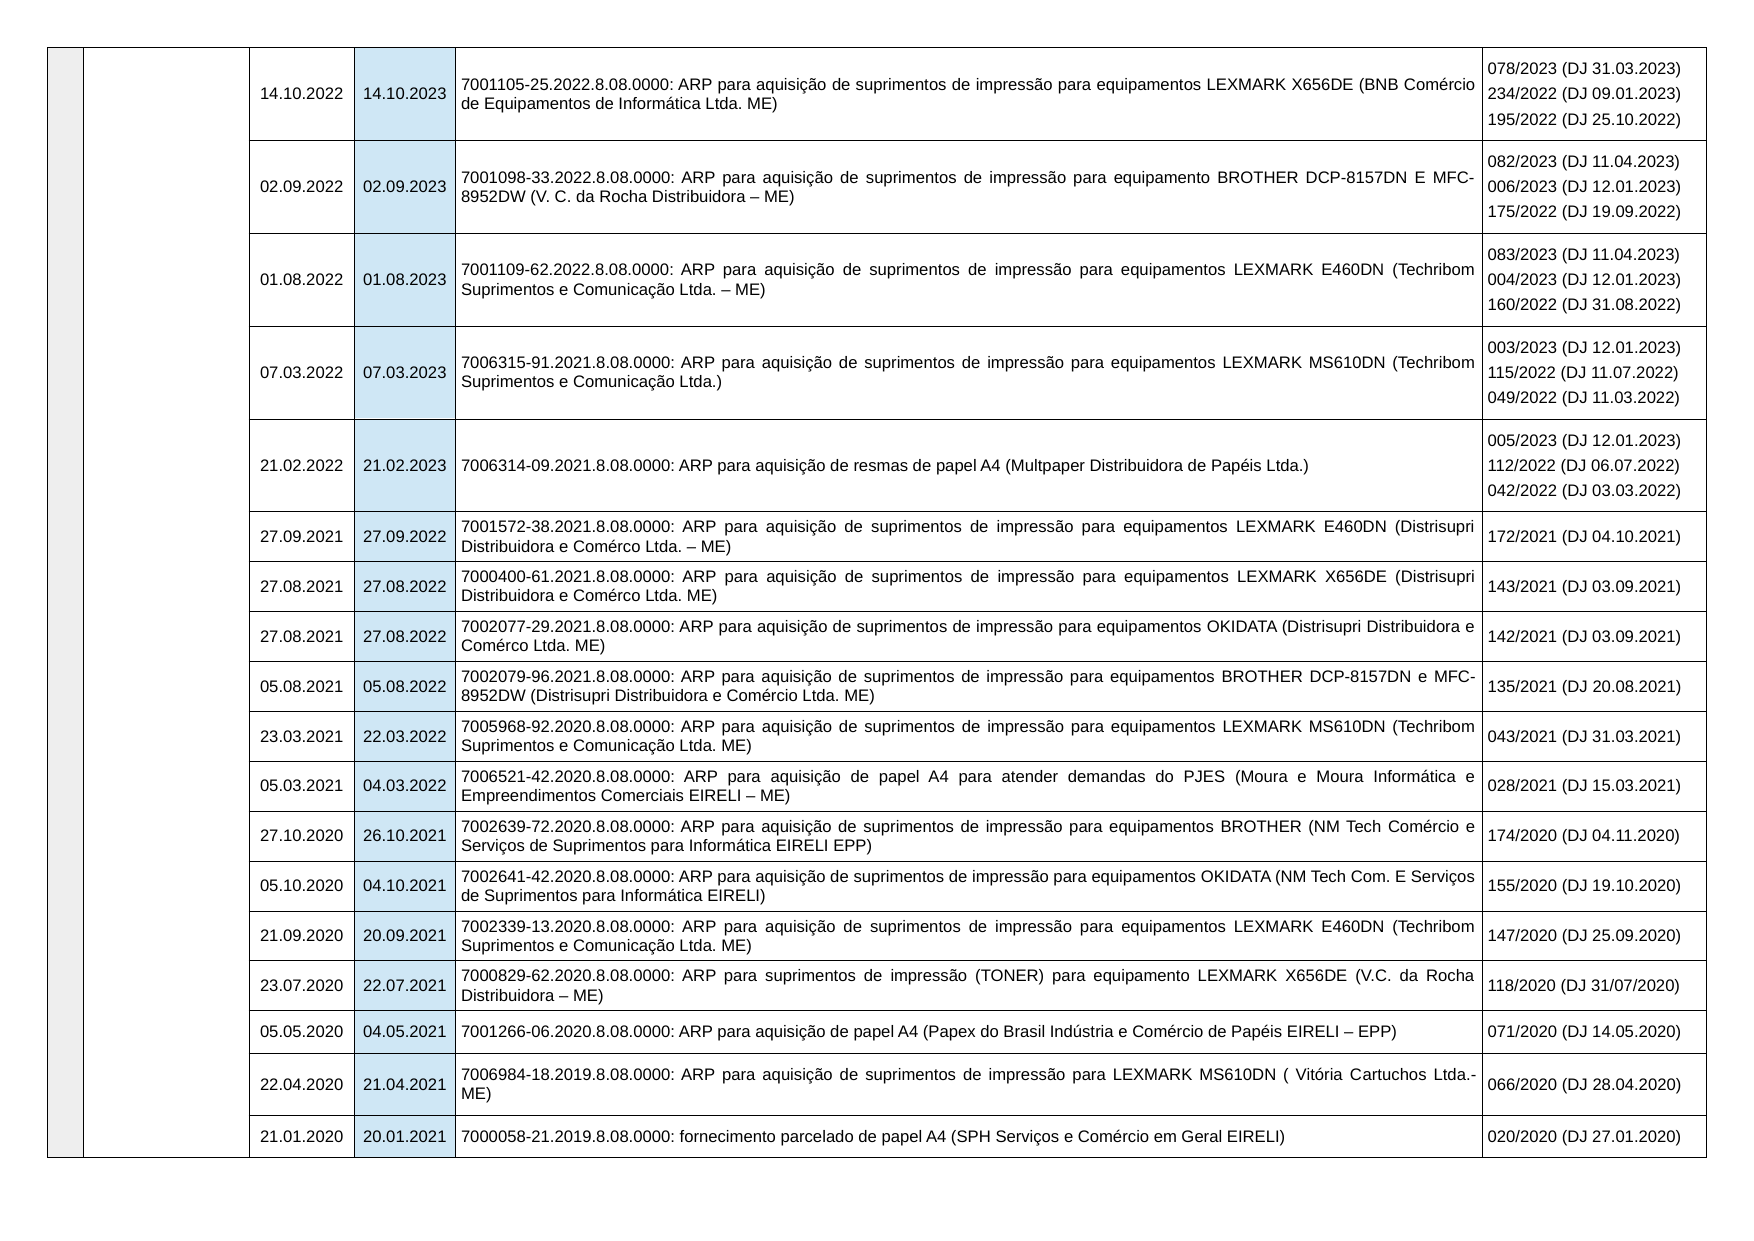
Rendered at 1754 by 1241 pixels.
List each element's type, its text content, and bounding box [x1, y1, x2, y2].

table_cell 26.10.2021 [355, 812, 455, 861]
table_cell 7006314-09.2021.8.08.0000: ARP para aquisição de resmas de papel A4 (Multpaper Distribuidora de Papéis Ltda.) [456, 420, 1482, 511]
table_cell 27.08.2022 [355, 562, 455, 611]
table_cell 22.03.2022 [355, 712, 455, 761]
table_cell 21.04.2021 [355, 1054, 455, 1115]
table_cell 21.09.2020 [250, 912, 354, 960]
table_cell 05.10.2020 [250, 862, 354, 911]
table_cell 7006984-18.2019.8.08.0000: ARP para aquisição de suprimentos de impressão para LEXMARK MS610DN ( Vitória Cartuchos Ltda.- ME) [456, 1054, 1482, 1115]
table_cell 078/2023 (DJ 31.03.2023) 234/2022 (DJ 09.01.2023) 195/2022 (DJ 25.10.2022) [1483, 48, 1706, 140]
table_cell 27.09.2021 [250, 512, 354, 561]
table_cell 22.07.2021 [355, 961, 455, 1010]
table_cell 21.01.2020 [250, 1116, 354, 1157]
table_cell 21.02.2023 [355, 420, 455, 511]
table_cell 142/2021 (DJ 03.09.2021) [1483, 612, 1706, 661]
table_cell 7005968-92.2020.8.08.0000: ARP para aquisição de suprimentos de impressão para equipamentos LEXMARK MS610DN (Techribom Suprimentos e Comunicação Ltda. ME) [456, 712, 1482, 761]
table_cell 27.08.2021 [250, 612, 354, 661]
table_cell 7001098-33.2022.8.08.0000: ARP para aquisição de suprimentos de impressão para equipamento BROTHER DCP-8157DN E MFC-8952DW (V. C. da Rocha Distribuidora – ME) [456, 141, 1482, 233]
table_cell 028/2021 (DJ 15.03.2021) [1483, 762, 1706, 811]
table_cell 071/2020 (DJ 14.05.2020) [1483, 1011, 1706, 1053]
table_cell 7000829-62.2020.8.08.0000: ARP para suprimentos de impressão (TONER) para equipamento LEXMARK X656DE (V.C. da Rocha Distribuidora – ME) [456, 961, 1482, 1010]
table_cell 7001572-38.2021.8.08.0000: ARP para aquisição de suprimentos de impressão para equipamentos LEXMARK E460DN (Distrisupri Distribuidora e Comérco Ltda. – ME) [456, 512, 1482, 561]
table_cell 02.09.2023 [355, 141, 455, 233]
table_cell 20.01.2021 [355, 1116, 455, 1157]
table_cell 7001105-25.2022.8.08.0000: ARP para aquisição de suprimentos de impressão para equipamentos LEXMARK X656DE (BNB Comércio de Equipamentos de Informática Ltda. ME) [456, 48, 1482, 140]
table_cell 143/2021 (DJ 03.09.2021) [1483, 562, 1706, 611]
table_cell 135/2021 (DJ 20.08.2021) [1483, 662, 1706, 711]
table_cell 7000400-61.2021.8.08.0000: ARP para aquisição de suprimentos de impressão para equipamentos LEXMARK X656DE (Distrisupri Distribuidora e Comérco Ltda. ME) [456, 562, 1482, 611]
table_cell 05.03.2021 [250, 762, 354, 811]
table_cell 7001266-06.2020.8.08.0000: ARP para aquisição de papel A4 (Papex do Brasil Indústria e Comércio de Papéis EIRELI – EPP) [456, 1011, 1482, 1053]
table_cell 27.08.2022 [355, 612, 455, 661]
table_cell 27.10.2020 [250, 812, 354, 861]
table_cell 20.09.2021 [355, 912, 455, 960]
table_cell 22.04.2020 [250, 1054, 354, 1115]
table_cell 147/2020 (DJ 25.09.2020) [1483, 912, 1706, 960]
table_cell 05.08.2022 [355, 662, 455, 711]
table_cell 02.09.2022 [250, 141, 354, 233]
table_cell 020/2020 (DJ 27.01.2020) [1483, 1116, 1706, 1157]
table_cell 05.05.2020 [250, 1011, 354, 1053]
table_cell 7002639-72.2020.8.08.0000: ARP para aquisição de suprimentos de impressão para equipamentos BROTHER (NM Tech Comércio e Serviços de Suprimentos para Informática EIRELI EPP) [456, 812, 1482, 861]
table_cell [84, 48, 249, 1157]
table_cell 083/2023 (DJ 11.04.2023) 004/2023 (DJ 12.01.2023) 160/2022 (DJ 31.08.2022) [1483, 234, 1706, 326]
table_cell 07.03.2022 [250, 327, 354, 418]
table_cell 7001109-62.2022.8.08.0000: ARP para aquisição de suprimentos de impressão para equipamentos LEXMARK E460DN (Techribom Suprimentos e Comunicação Ltda. – ME) [456, 234, 1482, 326]
table_cell 118/2020 (DJ 31/07/2020) [1483, 961, 1706, 1010]
table_cell 27.09.2022 [355, 512, 455, 561]
table_cell 082/2023 (DJ 11.04.2023) 006/2023 (DJ 12.01.2023) 175/2022 (DJ 19.09.2022) [1483, 141, 1706, 233]
table_cell 7002339-13.2020.8.08.0000: ARP para aquisição de suprimentos de impressão para equipamentos LEXMARK E460DN (Techribom Suprimentos e Comunicação Ltda. ME) [456, 912, 1482, 960]
table_cell 04.03.2022 [355, 762, 455, 811]
table_cell 7006315-91.2021.8.08.0000: ARP para aquisição de suprimentos de impressão para equipamentos LEXMARK MS610DN (Techribom Suprimentos e Comunicação Ltda.) [456, 327, 1482, 418]
table_cell 003/2023 (DJ 12.01.2023) 115/2022 (DJ 11.07.2022) 049/2022 (DJ 11.03.2022) [1483, 327, 1706, 418]
table_cell 005/2023 (DJ 12.01.2023) 112/2022 (DJ 06.07.2022) 042/2022 (DJ 03.03.2022) [1483, 420, 1706, 511]
table_cell [48, 48, 83, 1157]
table_cell 21.02.2022 [250, 420, 354, 511]
table_cell 23.03.2021 [250, 712, 354, 761]
table_cell 27.08.2021 [250, 562, 354, 611]
table_cell 7002079-96.2021.8.08.0000: ARP para aquisição de suprimentos de impressão para equipamentos BROTHER DCP-8157DN e MFC-8952DW (Distrisupri Distribuidora e Comércio Ltda. ME) [456, 662, 1482, 711]
table_cell 14.10.2022 [250, 48, 354, 140]
table_cell 7002641-42.2020.8.08.0000: ARP para aquisição de suprimentos de impressão para equipamentos OKIDATA (NM Tech Com. E Serviços de Suprimentos para Informática EIRELI) [456, 862, 1482, 911]
table_cell 05.08.2021 [250, 662, 354, 711]
table_cell 043/2021 (DJ 31.03.2021) [1483, 712, 1706, 761]
table_cell 01.08.2023 [355, 234, 455, 326]
table_cell 04.10.2021 [355, 862, 455, 911]
table_cell 01.08.2022 [250, 234, 354, 326]
table_cell 066/2020 (DJ 28.04.2020) [1483, 1054, 1706, 1115]
table_cell 04.05.2021 [355, 1011, 455, 1053]
table_cell 7002077-29.2021.8.08.0000: ARP para aquisição de suprimentos de impressão para equipamentos OKIDATA (Distrisupri Distribuidora e Comérco Ltda. ME) [456, 612, 1482, 661]
table_cell 07.03.2023 [355, 327, 455, 418]
table_cell 23.07.2020 [250, 961, 354, 1010]
table_cell 155/2020 (DJ 19.10.2020) [1483, 862, 1706, 911]
table_cell 7006521-42.2020.8.08.0000: ARP para aquisição de papel A4 para atender demandas do PJES (Moura e Moura Informática e Empreendimentos Comerciais EIRELI – ME) [456, 762, 1482, 811]
table_cell 14.10.2023 [355, 48, 455, 140]
table_cell 174/2020 (DJ 04.11.2020) [1483, 812, 1706, 861]
table_cell 172/2021 (DJ 04.10.2021) [1483, 512, 1706, 561]
table_cell 7000058-21.2019.8.08.0000: fornecimento parcelado de papel A4 (SPH Serviços e Comércio em Geral EIRELI) [456, 1116, 1482, 1157]
